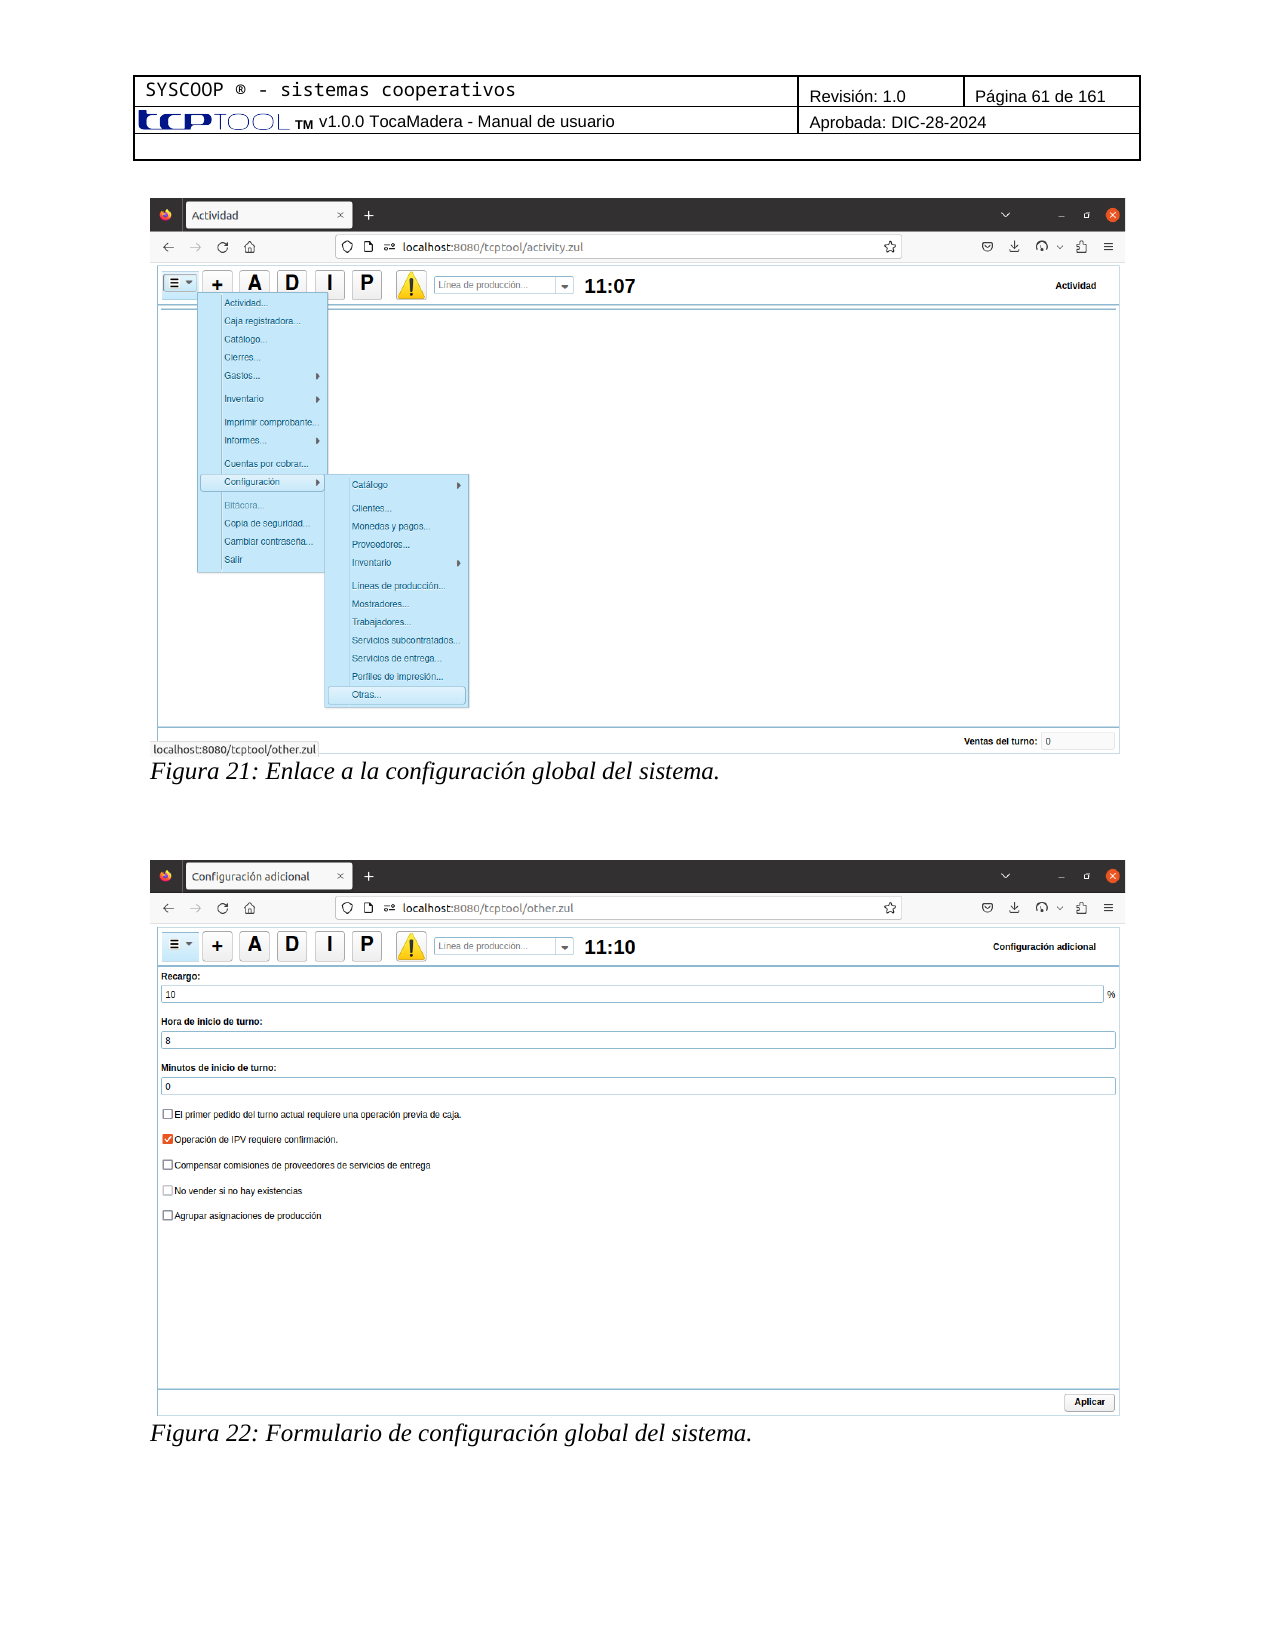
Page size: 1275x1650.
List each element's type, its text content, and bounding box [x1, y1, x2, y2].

text Figura 22: Formulario de configuración global del sistema. [150, 1419, 1125, 1447]
picture [138, 110, 290, 130]
picture [150, 198, 1125, 757]
text Figura 21: Enlace a la configuración global del sistema. [150, 757, 1125, 785]
picture [150, 860, 1125, 1419]
